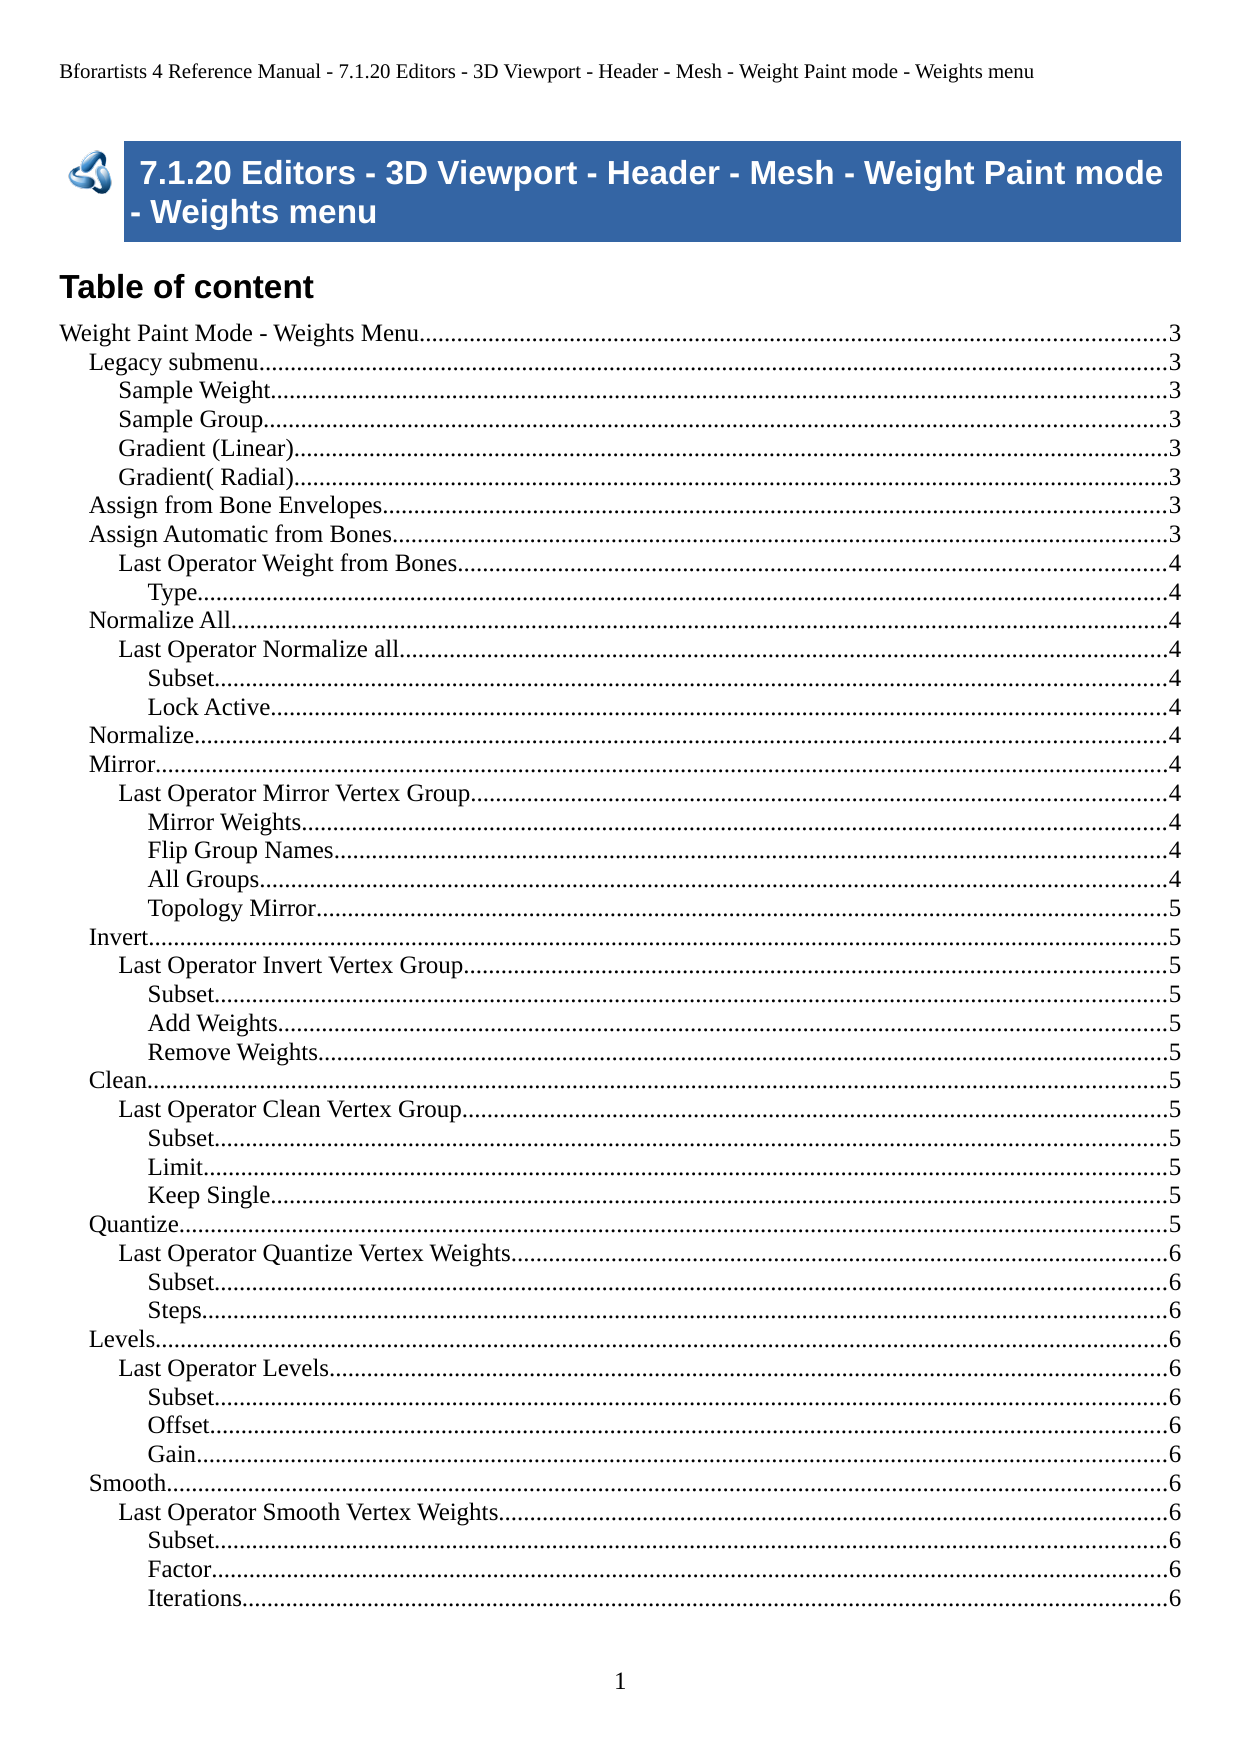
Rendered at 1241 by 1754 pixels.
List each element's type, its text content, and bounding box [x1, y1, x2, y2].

text Normalize 4 [88, 720, 1181, 749]
text Mirror Weights 4 [147, 807, 1181, 835]
text Factor 6 [147, 1554, 1181, 1583]
table_header [59, 141, 124, 242]
text Offset 6 [147, 1410, 1181, 1439]
text Clean 5 [88, 1065, 1181, 1094]
text Keep Single 5 [147, 1180, 1181, 1209]
text Limit 5 [147, 1152, 1181, 1180]
text Subset 4 [147, 663, 1181, 692]
text Topology Mirror 5 [147, 893, 1181, 922]
text Last Operator Mirror Vertex Group 4 [118, 778, 1181, 807]
text Subset 5 [147, 1123, 1181, 1152]
text Last Operator Levels 6 [118, 1353, 1181, 1382]
text Legacy submenu 3 [88, 347, 1181, 375]
text Sample Group 3 [118, 404, 1181, 433]
text Subset 6 [147, 1382, 1181, 1410]
text Invert 5 [88, 922, 1181, 950]
text Add Weights 5 [147, 1008, 1181, 1037]
text Last Operator Normalize all 4 [118, 634, 1181, 663]
text Steps 6 [147, 1295, 1181, 1324]
text Weight Paint Mode - Weights Menu 3 [59, 318, 1181, 347]
text Mirror 4 [88, 749, 1181, 778]
text Smooth 6 [88, 1468, 1181, 1497]
text Lock Active 4 [147, 692, 1181, 720]
text Flip Group Names 4 [147, 835, 1181, 864]
text Levels 6 [88, 1324, 1181, 1353]
text Subset 6 [147, 1525, 1181, 1554]
subtitle Table of content [59, 267, 1181, 305]
table_header 7.1.20 Editors - 3D Viewport - Header - Mesh - Weight Paint mode - Weights menu [124, 141, 1181, 242]
text Last Operator Clean Vertex Group 5 [118, 1094, 1181, 1123]
text Quantize 5 [88, 1209, 1181, 1238]
text Iterations 6 [147, 1583, 1181, 1612]
text Last Operator Invert Vertex Group 5 [118, 950, 1181, 979]
text Last Operator Weight from Bones 4 [118, 548, 1181, 577]
text Subset 6 [147, 1267, 1181, 1295]
text All Groups 4 [147, 864, 1181, 893]
text Gradient( Radial) 3 [118, 462, 1181, 490]
text Gradient (Linear) 3 [118, 433, 1181, 462]
text Remove Weights 5 [147, 1037, 1181, 1065]
text Assign Automatic from Bones 3 [88, 519, 1181, 548]
text Last Operator Quantize Vertex Weights 6 [118, 1238, 1181, 1267]
text Subset 5 [147, 979, 1181, 1008]
text Assign from Bone Envelopes 3 [88, 490, 1181, 519]
picture [65, 147, 114, 197]
text Normalize All 4 [88, 605, 1181, 634]
text Type 4 [147, 577, 1181, 605]
text Sample Weight 3 [118, 375, 1181, 404]
text Gain 6 [147, 1439, 1181, 1468]
text Last Operator Smooth Vertex Weights 6 [118, 1497, 1181, 1525]
